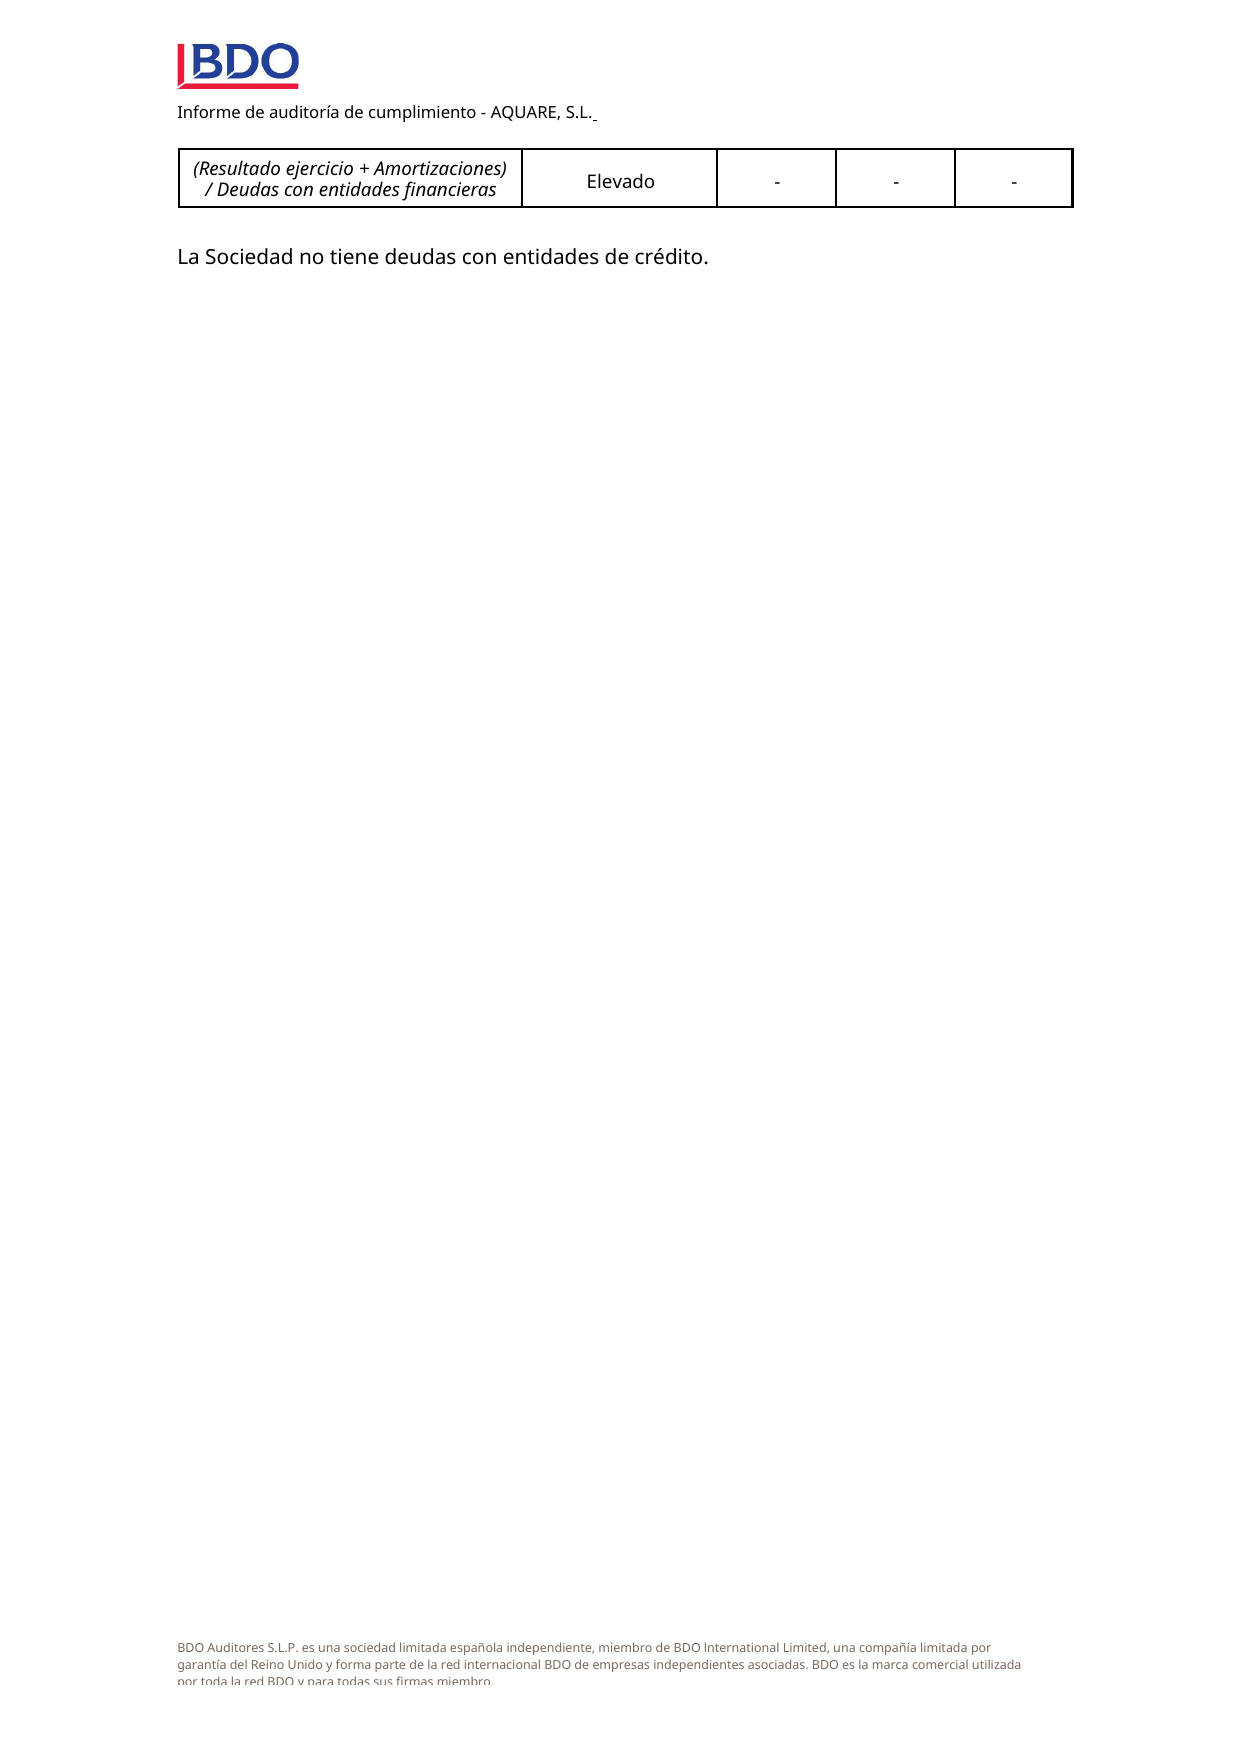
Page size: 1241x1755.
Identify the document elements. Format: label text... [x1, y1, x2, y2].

table_cell (Resultado ejercicio + Amortizaciones) / Deudas con entidades financieras [180, 150, 521, 206]
table_cell - [837, 150, 954, 206]
table_cell Elevado [523, 150, 716, 206]
text La Sociedad no tiene deudas con entidades de crédito. [177, 242, 1241, 270]
table_cell - [718, 150, 835, 206]
table_cell - [956, 150, 1071, 206]
